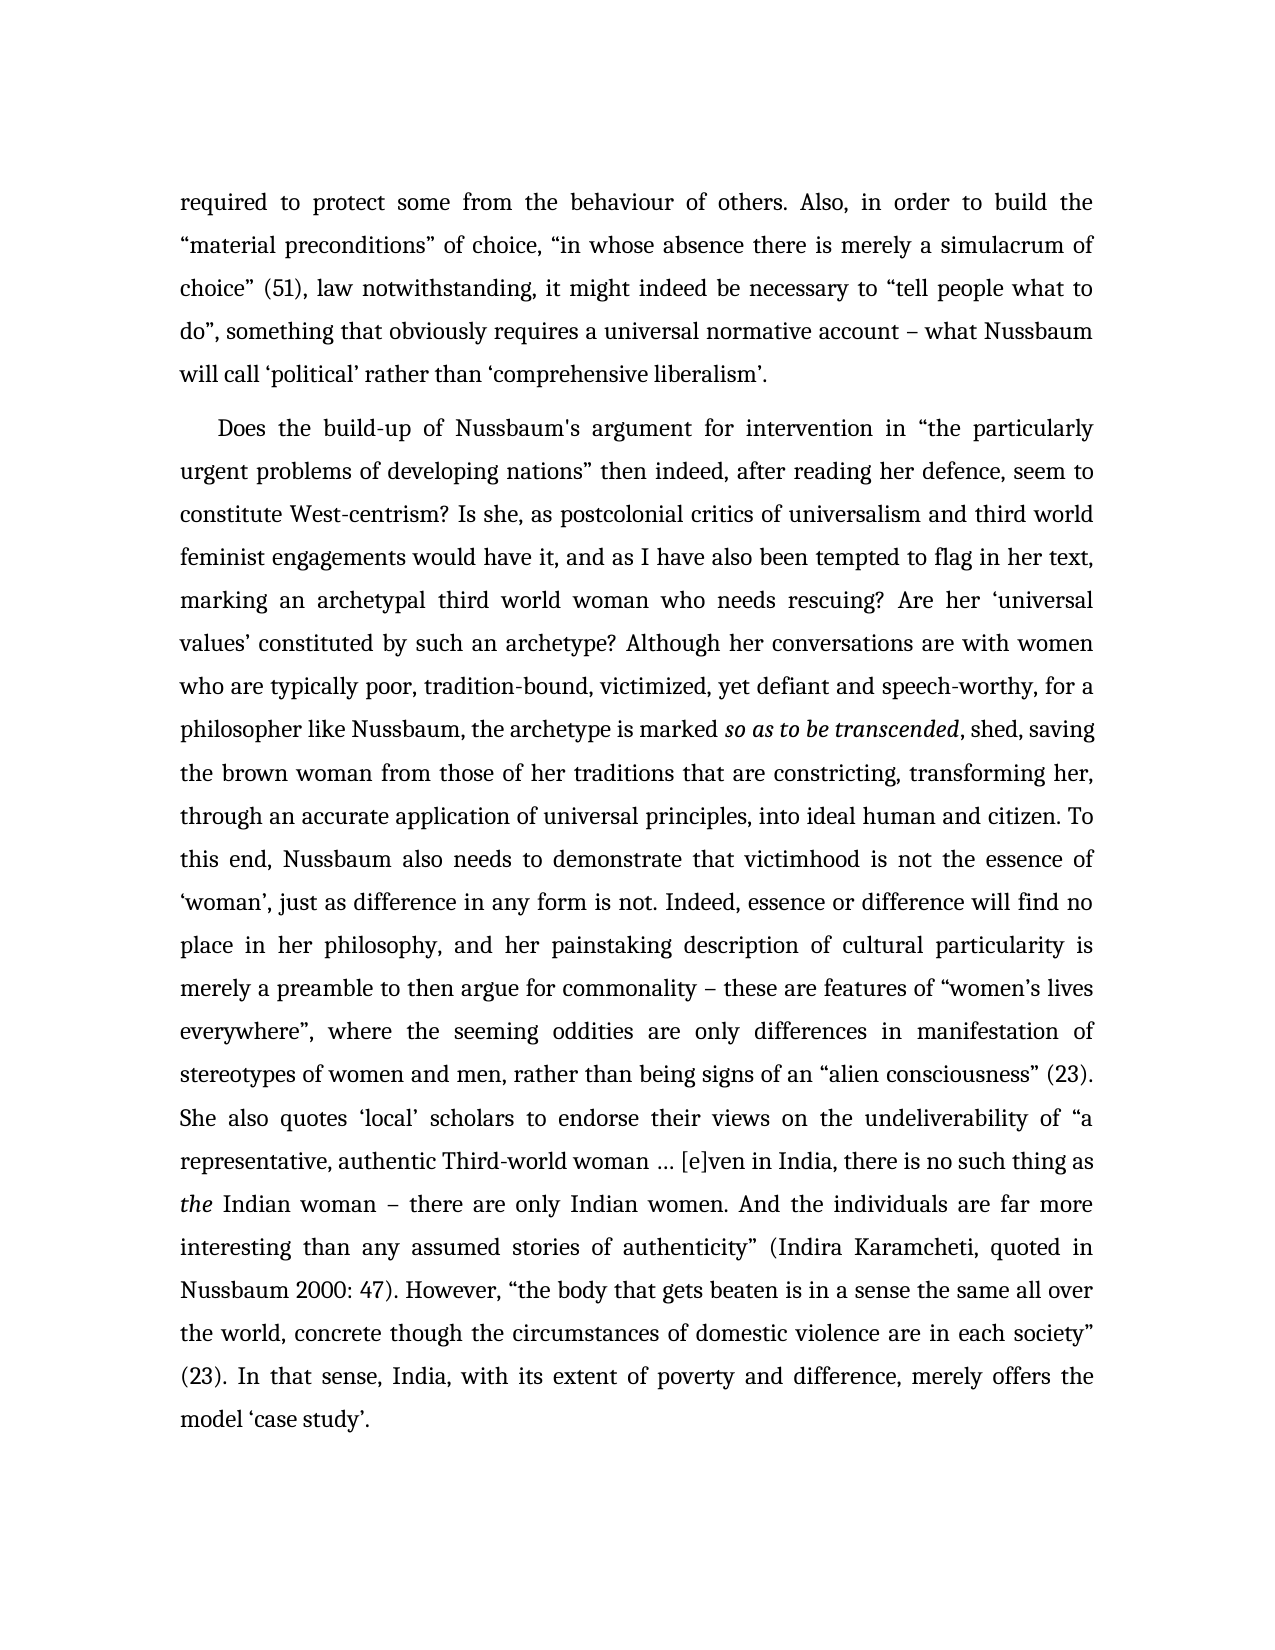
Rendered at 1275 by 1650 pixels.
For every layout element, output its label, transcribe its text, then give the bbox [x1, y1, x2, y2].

text required to protect some from the behaviour of others. Also, in order to build the “material preconditions” of choice, “in whose absence there is merely a simulacrum of choice” (51), law notwithstanding, it might indeed be necessary to “tell people what to do”, something that obviously requires a universal normative account – what Nussbaum will call ‘political’ rather than ‘comprehensive liberalism’. [180, 187, 1095, 389]
text Does the build-up of Nussbaum's argument for intervention in “the particularly urgent problems of developing nations” then indeed, after reading her defence, seem to constitute West-centrism? Is she, as postcolonial critics of universalism and third world feminist engagements would have it, and as I have also been tempted to flag in her text, marking an archetypal third world woman who needs rescuing? Are her ‘universal values’ constituted by such an archetype? Although her conversations are with women who are typically poor, tradition-bound, victimized, yet defiant and speech-worthy, for a philosopher like Nussbaum, the archetype is marked so as to be transcended, shed, saving the brown woman from those of her traditions that are constricting, transforming her, through an accurate application of universal principles, into ideal human and citizen. To this end, Nussbaum also needs to demonstrate that victimhood is not the essence of ‘woman’, just as difference in any form is not. Indeed, essence or difference will find no place in her philosophy, and her painstaking description of cultural particularity is merely a preamble to then argue for commonality – these are features of “women’s lives everywhere”, where the seeming oddities are only differences in manifestation of stereotypes of women and men, rather than being signs of an “alien consciousness” (23). She also quotes ‘local’ scholars to endorse their views on the undeliverability of “a representative, authentic Third-world woman … [e]ven in India, there is no such thing as the Indian woman – there are only Indian women. And the individuals are far more interesting than any assumed stories of authenticity” (Indira Karamcheti, quoted in Nussbaum 2000: 47). However, “the body that gets beaten is in a sense the same all over the world, concrete though the circumstances of domestic violence are in each society” (23). In that sense, India, with its extent of poverty and difference, merely offers the model ‘case study’. [180, 413, 1095, 1434]
